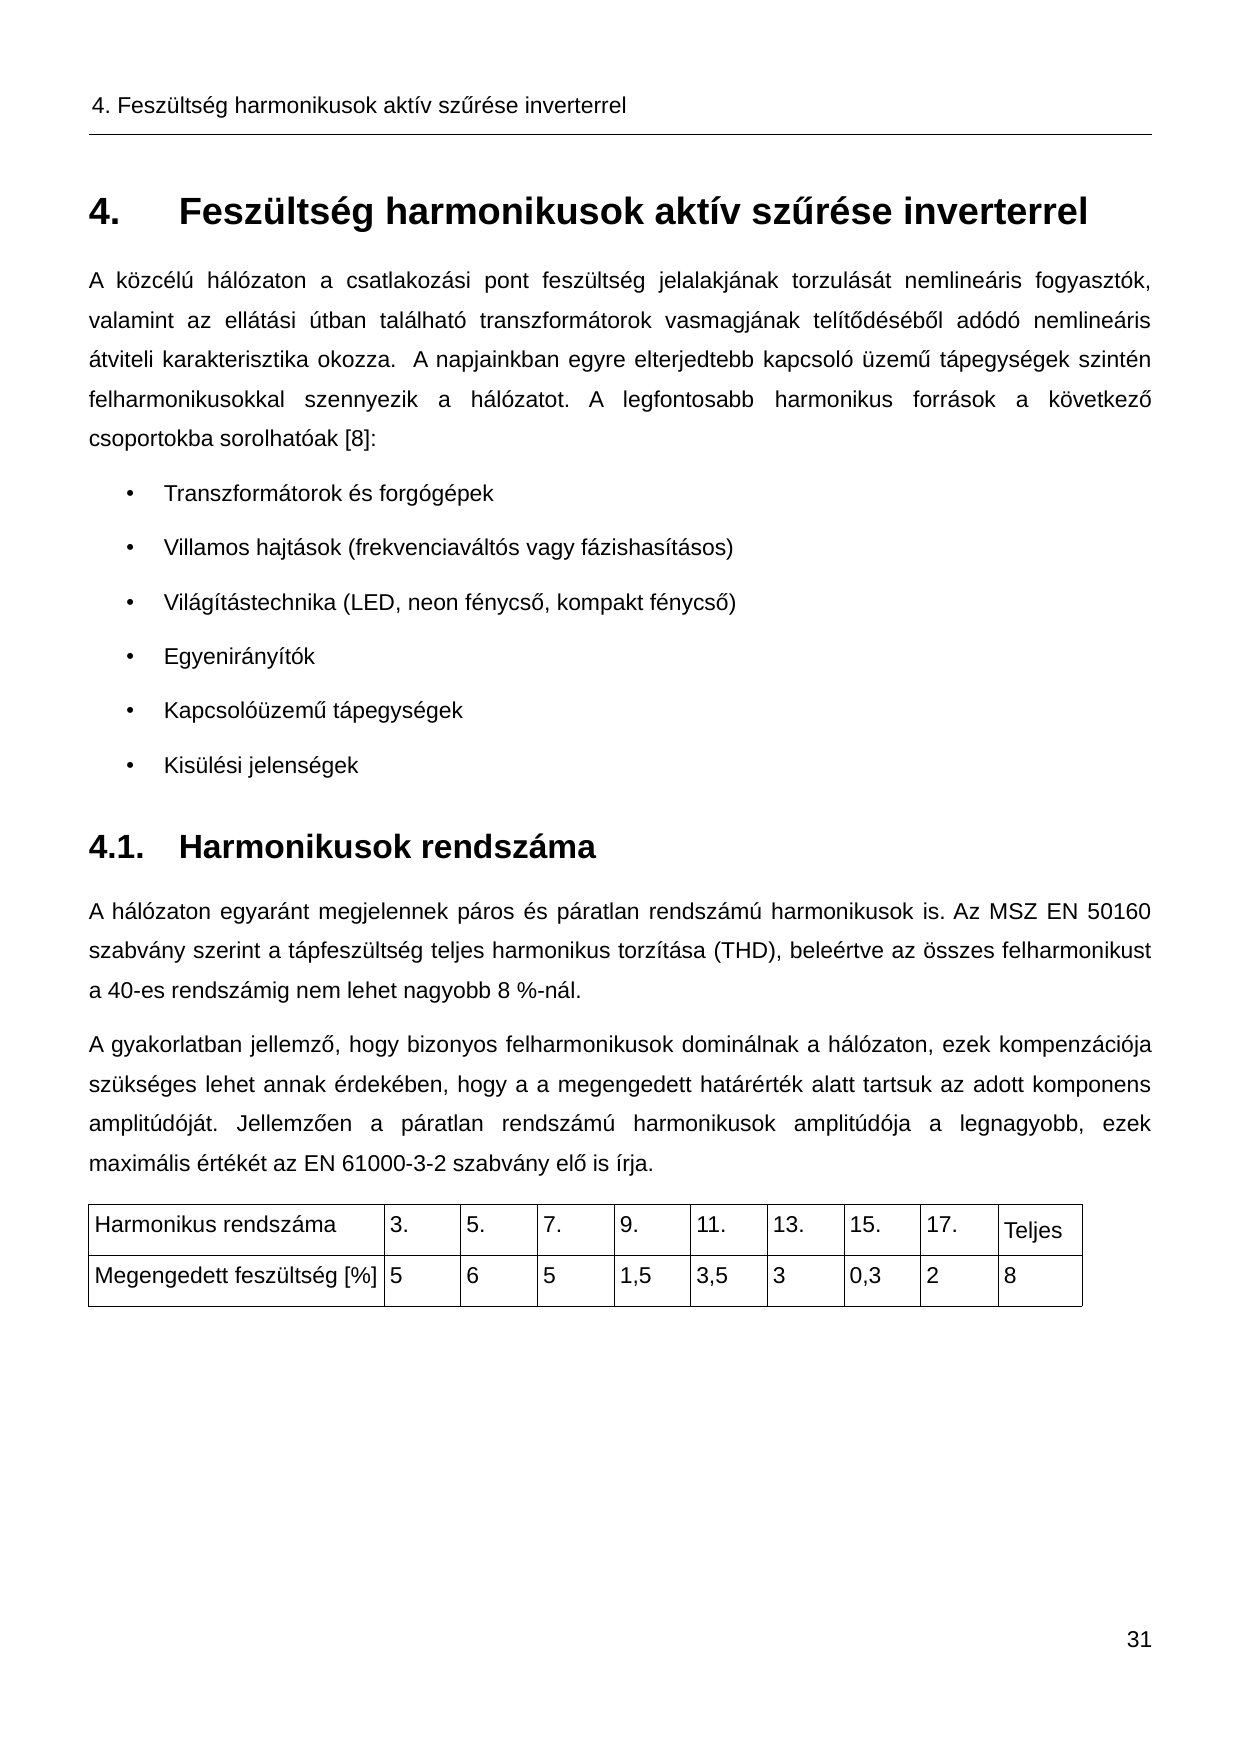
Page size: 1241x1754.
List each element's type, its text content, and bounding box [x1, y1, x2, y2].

list Transzformátorok és forgógépek [126, 479, 1152, 506]
table_cell 6 [461, 1256, 537, 1306]
list Egyenirányítók [126, 643, 1152, 669]
text A közcélú hálózaton a csatlakozási pont feszültség jelalakjának torzulását nemlineáris fogyasztók, valamint az ellátási útban található transzformátorok vasmagjának telítődéséből adódó nemlineáris átviteli karakterisztika okozza. A napjainkban egyre elterjedtebb kapcsoló üzemű tápegységek szintén felharmonikusokkal szennyezik a hálózatot. A legfontosabb harmonikus források a következő csoportokba sorolhatóak [8]: [88, 267, 1152, 451]
table_cell 1,5 [615, 1256, 690, 1306]
table_header 3. [385, 1205, 460, 1255]
list Kisülési jelenségek [126, 752, 1152, 778]
text A hálózaton egyaránt megjelennek páros és páratlan rendszámú harmonikusok is. Az MSZ EN 50160 szabvány szerint a tápfeszültség teljes harmonikus torzítása (THD), beleértve az összes felharmonikust a 40-es rendszámig nem lehet nagyobb 8 %-nál. [88, 898, 1152, 1003]
table_header Teljes [999, 1205, 1082, 1255]
table_cell 3,5 [691, 1256, 767, 1306]
table_cell 0,3 [845, 1256, 920, 1306]
table_header 17. [921, 1205, 988, 1255]
subtitle Harmonikusok rendszáma [88, 827, 1152, 866]
table_cell 8 [999, 1256, 1082, 1306]
table_cell Megengedett feszültség [%] [89, 1256, 384, 1306]
table_header Harmonikus rendszáma [89, 1205, 384, 1255]
table_header 15. [845, 1205, 920, 1255]
list Villamos hajtások (frekvenciaváltós vagy fázishasításos) [126, 534, 1152, 560]
table_header 9. [615, 1205, 690, 1255]
table_cell 3 [768, 1256, 844, 1306]
table_cell 5 [538, 1256, 614, 1306]
table_header 11. [691, 1205, 767, 1255]
table_header 13. [768, 1205, 844, 1255]
table_header [989, 1205, 998, 1255]
table_cell 5 [385, 1256, 460, 1306]
subtitle Feszültség harmonikusok aktív szűrése inverterrel [88, 189, 1152, 233]
table_header 5. [461, 1205, 537, 1255]
list Kapcsolóüzemű tápegységek [126, 697, 1152, 724]
text A gyakorlatban jellemző, hogy bizonyos felharmonikusok dominálnak a hálózaton, ezek kompenzációja szükséges lehet annak érdekében, hogy a a megengedett határérték alatt tartsuk az adott komponens amplitúdóját. Jellemzően a páratlan rendszámú harmonikusok amplitúdója a legnagyobb, ezek maximális értékét az EN 61000-3-2 szabvány elő is írja. [88, 1031, 1152, 1176]
table_cell [989, 1256, 998, 1306]
table_cell 2 [921, 1256, 988, 1306]
table_header 7. [538, 1205, 614, 1255]
list Világítástechnika (LED, neon fénycső, kompakt fénycső) [126, 588, 1152, 615]
